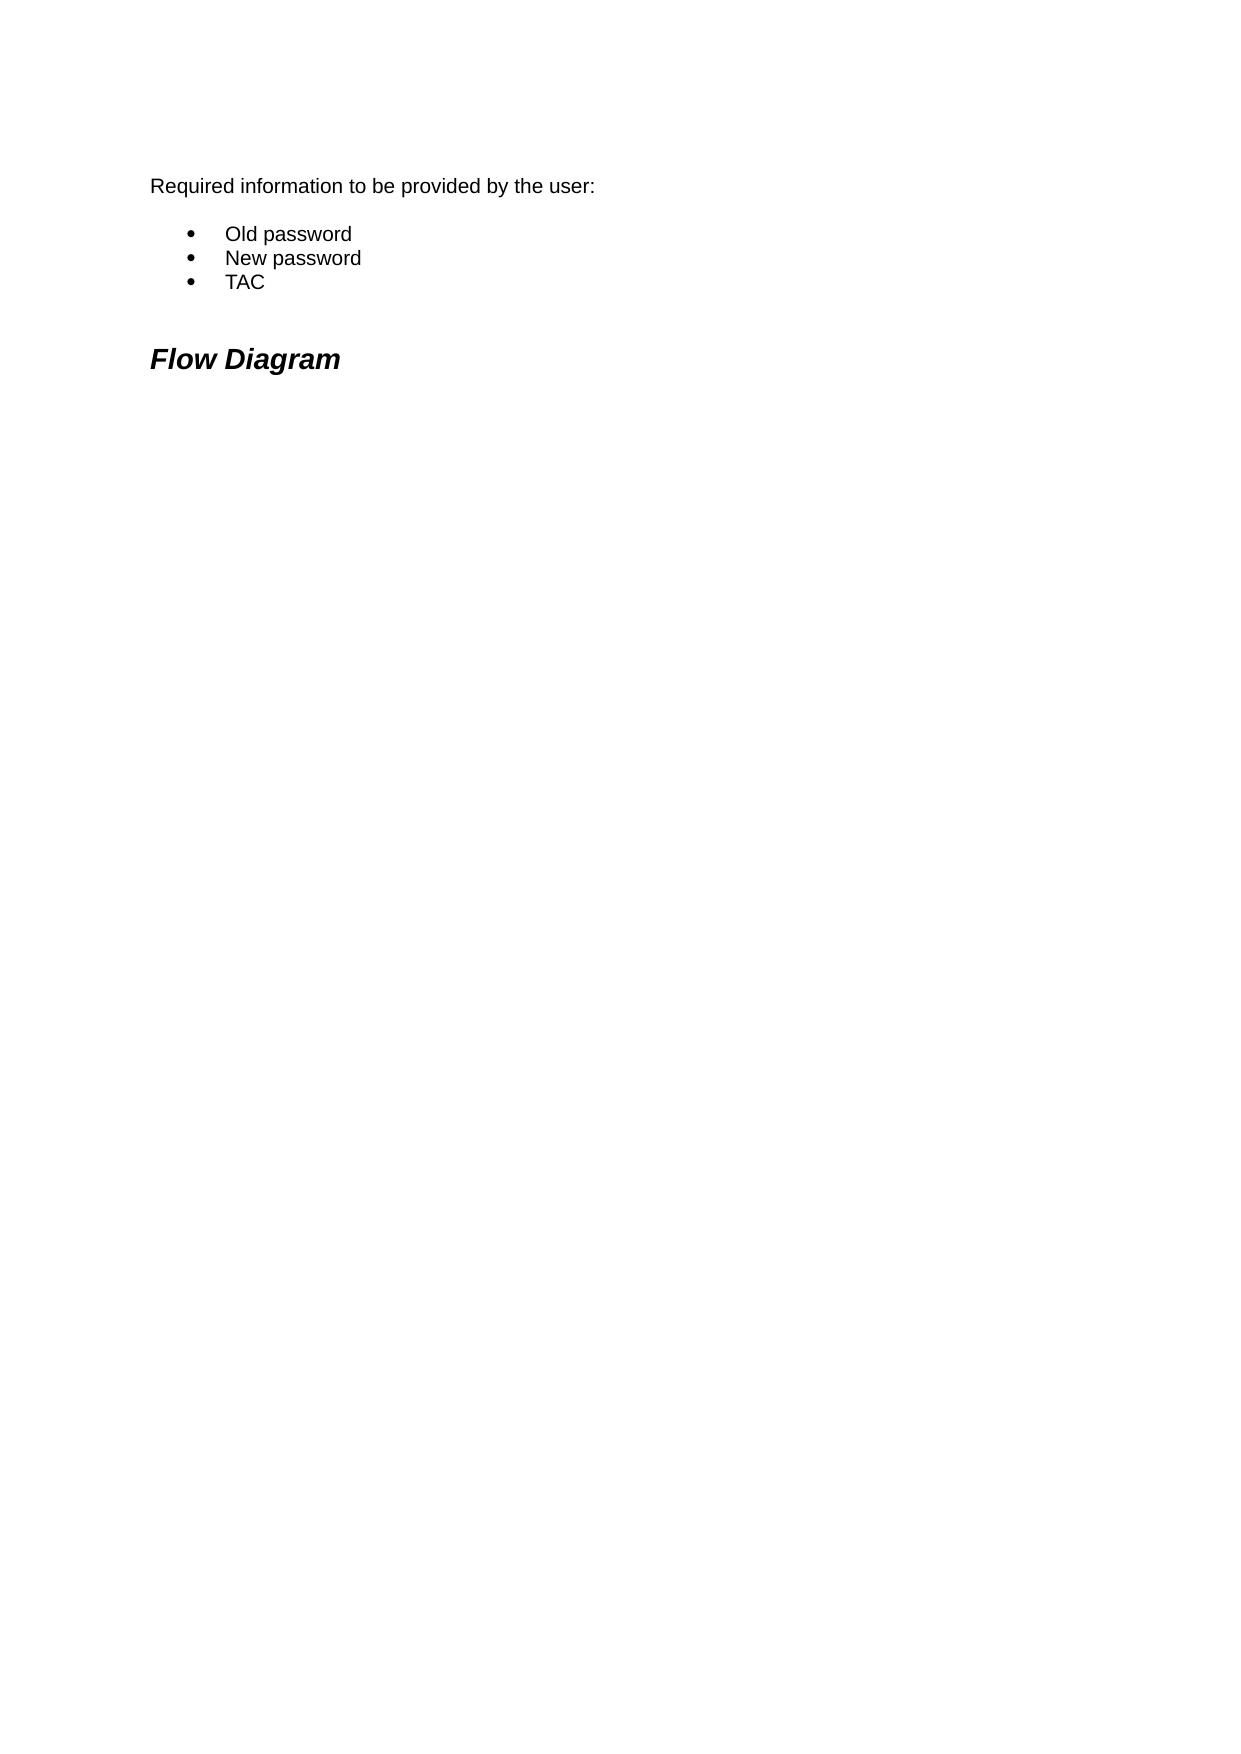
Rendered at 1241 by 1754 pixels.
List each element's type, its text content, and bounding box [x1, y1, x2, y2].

text Flow Diagram [150, 342, 1090, 376]
list Old password [187, 222, 1090, 246]
list New password [187, 246, 1090, 270]
list TAC [187, 270, 1090, 294]
text Required information to be provided by the user: [150, 174, 1090, 198]
